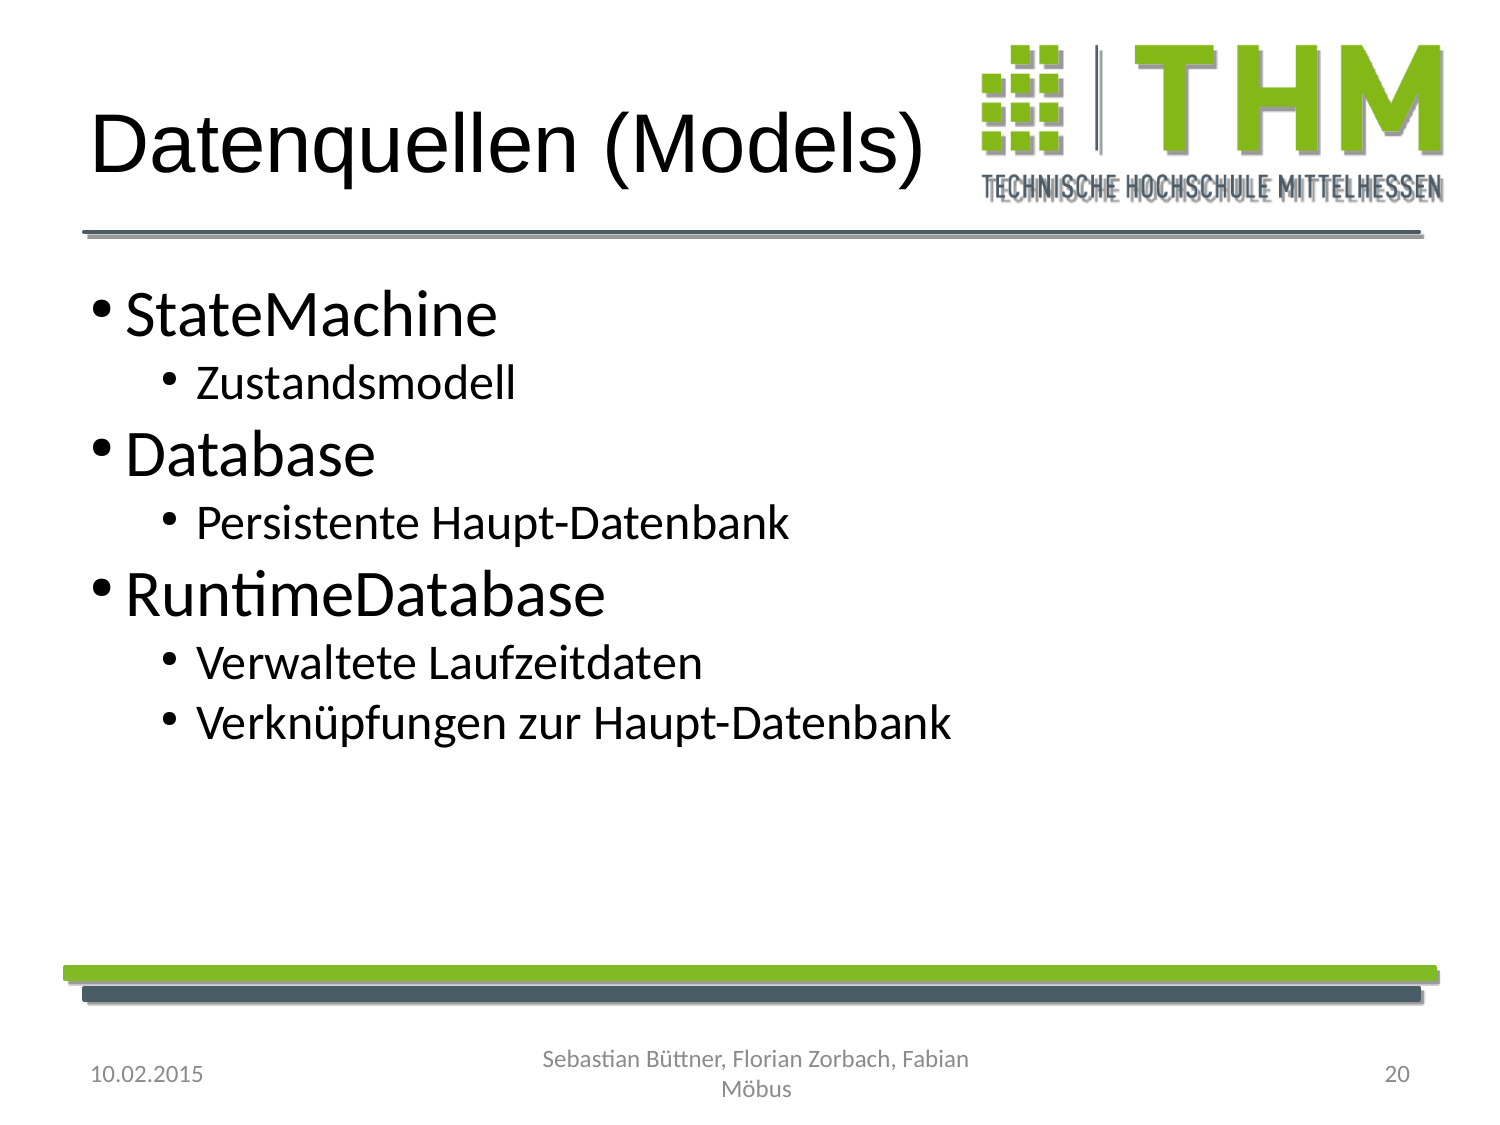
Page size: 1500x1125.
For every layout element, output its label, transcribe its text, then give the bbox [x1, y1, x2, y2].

picture [974, 30, 1448, 208]
text_box Datenquellen (Models) [75, 45, 1425, 233]
text_box Sebastian Büttner, Florian Zorbach, Fabian Möbus [490, 1042, 1023, 1103]
text_box [1074, 1042, 1425, 1103]
text_box 10.02.2015 [74, 1042, 425, 1103]
text_box StateMachine Zustandsmodell Database Persistente Haupt-Datenbank RuntimeDatabase Verwaltete Laufzeitdaten Verknüpfungen zur Haupt-Datenbank [75, 262, 1425, 1005]
